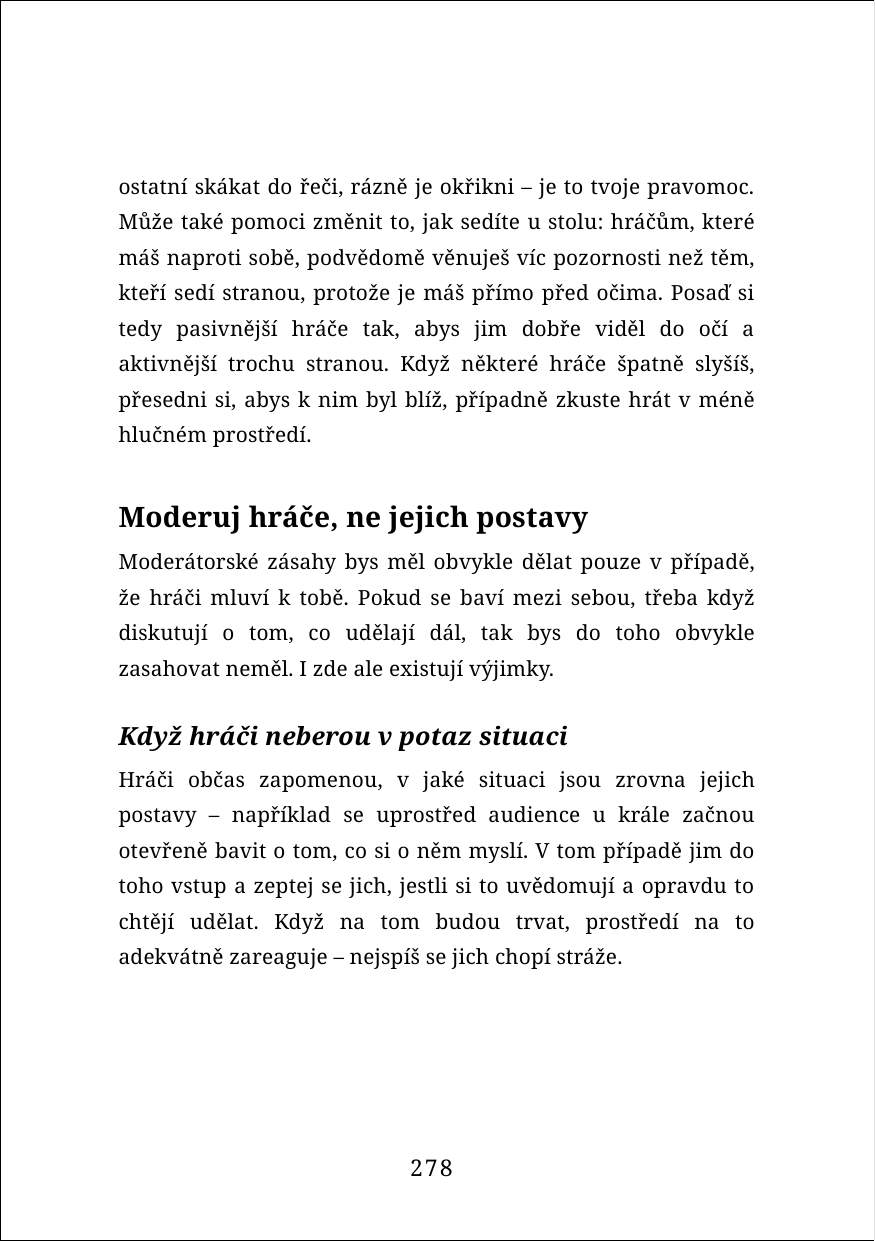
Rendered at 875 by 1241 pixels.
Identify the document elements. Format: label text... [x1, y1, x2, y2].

subtitle Když hráči neberou v potaz situaci [118, 719, 756, 753]
text Hráči občas zapomenou, v jaké situaci jsou zrovna jejich postavy – například se uprostřed audience u krále začnou otevřeně bavit o tom, co si o něm myslí. V tom případě jim do toho vstup a zeptej se jich, jestli si to uvědomují a opravdu to chtějí udělat. Když na tom budou trvat, prostředí na to adekvátně zareaguje – nejspíš se jich chopí stráže. [118, 765, 756, 971]
text ostatní skákat do řeči, rázně je okřikni – je to tvoje pravomoc. Může také pomoci změnit to, jak sedíte u stolu: hráčům, které máš naproti sobě, podvědomě věnuješ víc pozornosti než těm, kteří sedí stranou, protože je máš přímo před očima. Posaď si tedy pasivnější hráče tak, abys jim dobře viděl do očí a aktivnější trochu stranou. Když některé hráče špatně slyšíš, přesedni si, abys k nim byl blíž, případně zkuste hrát v méně hlučném prostředí. [118, 172, 756, 449]
text Moderátorské zásahy bys měl obvykle dělat pouze v případě, že hráči mluví k tobě. Pokud se baví mezi sebou, třeba když diskutují o tom, co udělají dál, tak bys do toho obvykle zasahovat neměl. I zde ale existují výjimky. [118, 547, 756, 682]
subtitle Moderuj hráče, ne jejich postavy [118, 497, 756, 536]
